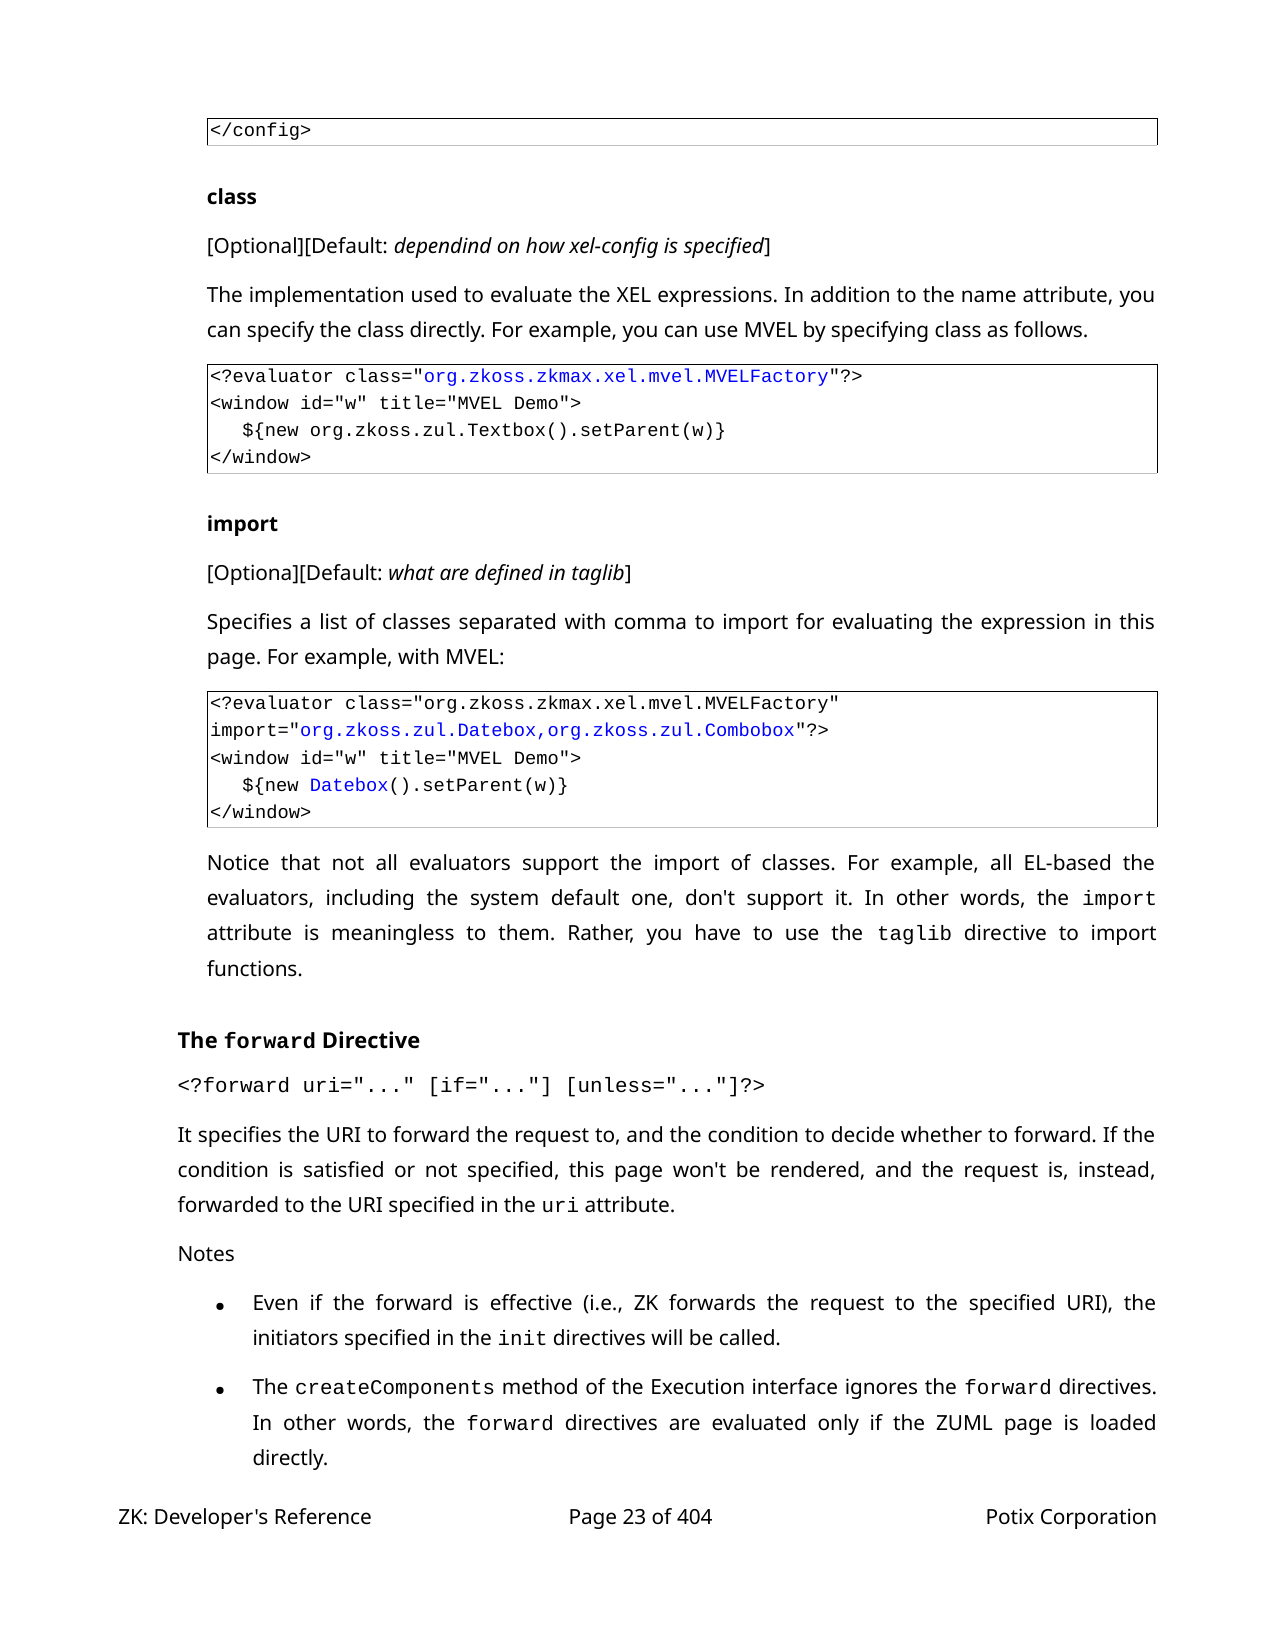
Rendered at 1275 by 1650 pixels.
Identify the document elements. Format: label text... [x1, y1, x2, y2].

text <?forward uri="..." [if="..."] [unless="..."]?> [177, 1076, 1157, 1099]
text <window id="w" title="MVEL Demo"> [208, 746, 1157, 770]
list The createComponents method of the Execution interface ignores the forward directives. In other words, the forward directives are evaluated only if the ZUML page is loaded directly. [215, 1372, 1157, 1472]
text ${new Datebox().setParent(w)} [208, 773, 1157, 797]
text Notes [177, 1239, 1157, 1267]
text Specifies a list of classes separated with comma to import for evaluating the expression in this page. For example, with MVEL: [207, 607, 1157, 671]
text </window> [208, 800, 1157, 827]
text [Optional][Default: dependind on how xel-config is specified] [207, 231, 1157, 259]
subtitle import [207, 509, 1157, 538]
text <?evaluator class="org.zkoss.zkmax.xel.mvel.MVELFactory"?> [208, 365, 1157, 388]
text Notice that not all evaluators support the import of classes. For example, all EL-based the evaluators, including the system default one, don't support it. In other words, the import attribute is meaningless to them. Rather, you have to use the taglib directive to import functions. [207, 848, 1157, 982]
text [Optiona][Default: what are defined in taglib] [207, 558, 1157, 586]
subtitle class [207, 182, 1157, 210]
text The implementation used to evaluate the XEL expressions. In addition to the name attribute, you can specify the class directly. For example, you can use MVEL by specifying class as follows. [207, 280, 1157, 343]
text <window id="w" title="MVEL Demo"> [208, 391, 1157, 415]
text <?evaluator class="org.zkoss.zkmax.xel.mvel.MVELFactory" [208, 692, 1157, 715]
list Even if the forward is effective (i.e., ZK forwards the request to the specified URI), the initiators specified in the init directives will be called. [215, 1288, 1157, 1352]
text </config> [208, 119, 1157, 145]
subtitle The forward Directive [177, 1025, 1157, 1055]
text import="org.zkoss.zul.Datebox,org.zkoss.zul.Combobox"?> [208, 718, 1157, 743]
text ${new org.zkoss.zul.Textbox().setParent(w)} [208, 418, 1157, 442]
text </window> [208, 445, 1157, 473]
text It specifies the URI to forward the request to, and the condition to decide whether to forward. If the condition is satisfied or not specified, this page won't be rendered, and the request is, instead, forwarded to the URI specified in the uri attribute. [177, 1120, 1157, 1219]
